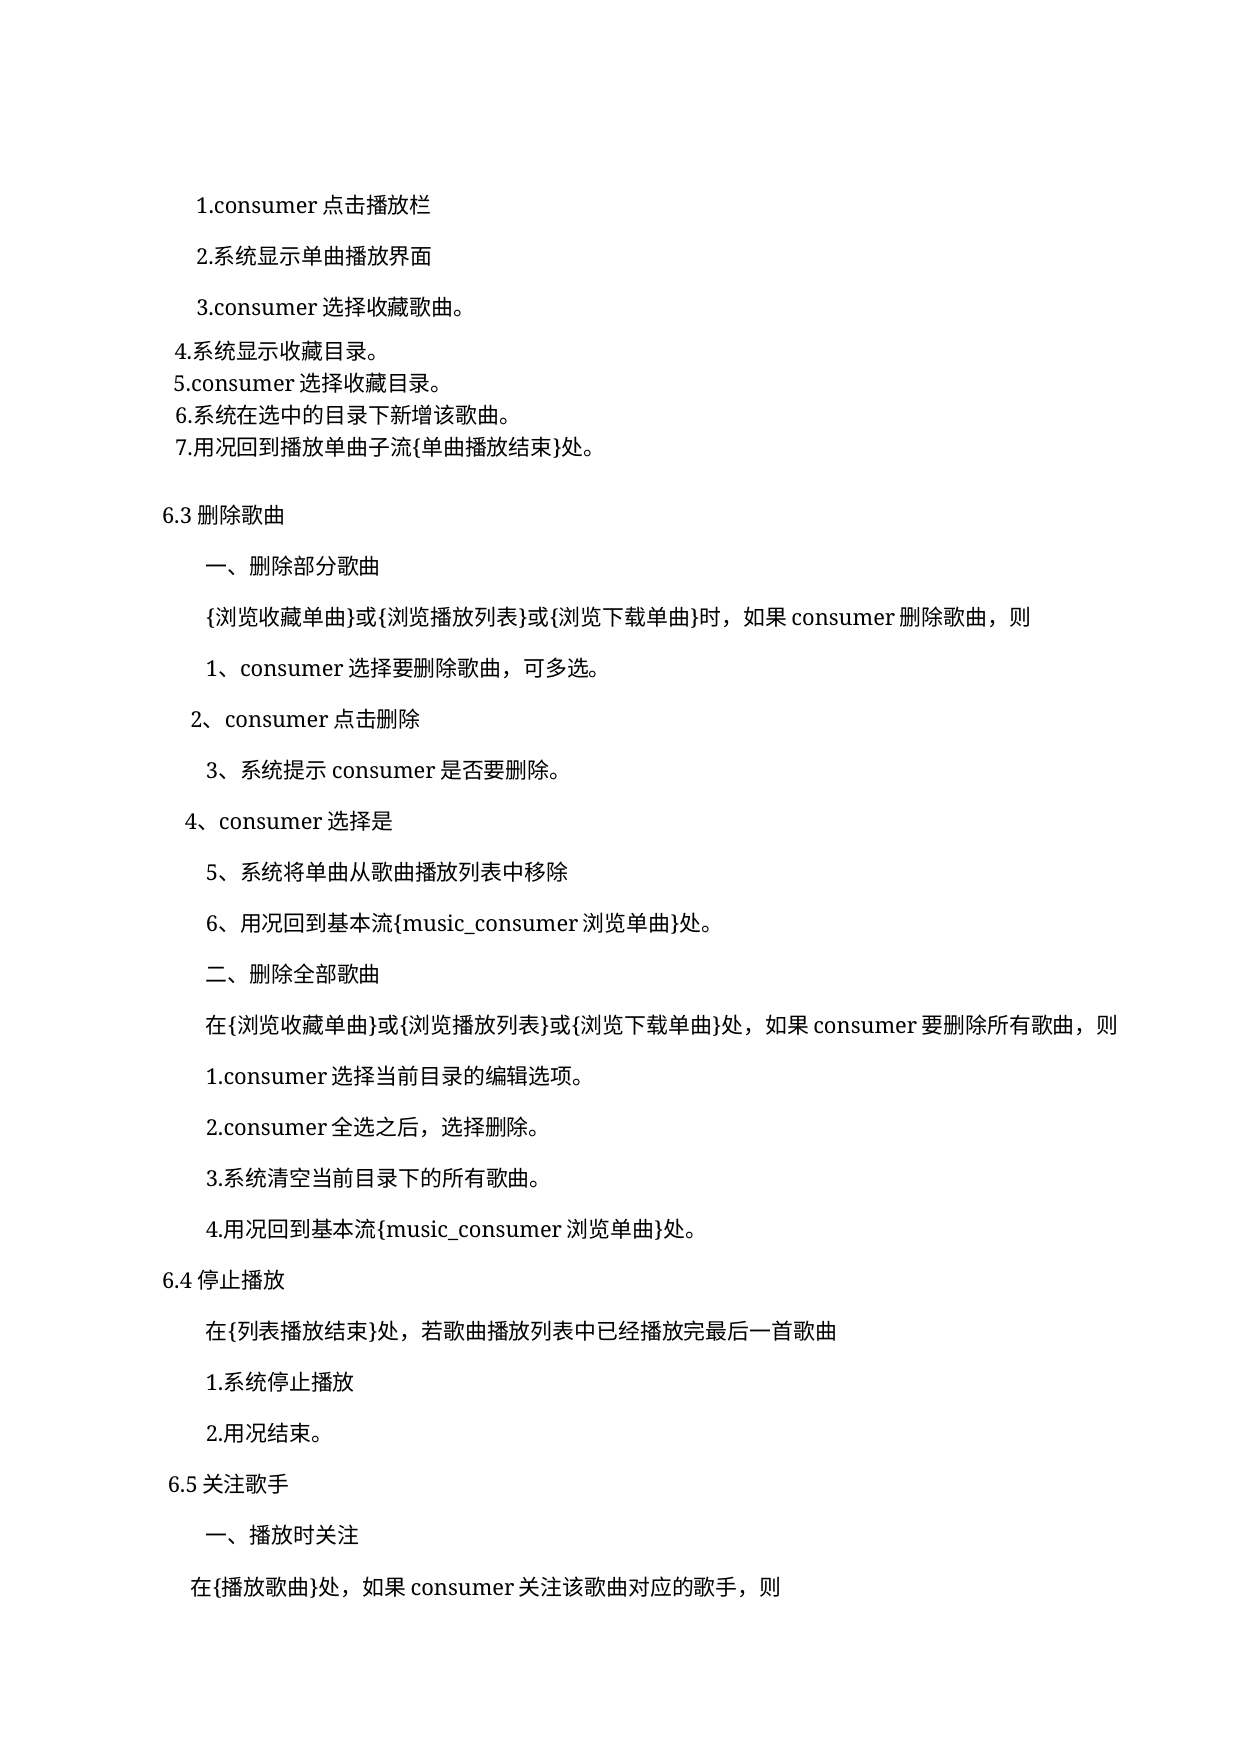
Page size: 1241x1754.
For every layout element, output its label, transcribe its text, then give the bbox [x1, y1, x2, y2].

text 一、删除部分歌曲 [118, 549, 1122, 580]
text 2.consumer全选之后，选择删除。 [118, 1110, 1122, 1142]
text 3.系统清空当前目录下的所有歌曲。 [118, 1161, 1122, 1193]
text {浏览收藏单曲}或{浏览播放列表}或{浏览下载单曲}时，如果consumer删除歌曲，则 [118, 600, 1122, 631]
text 6.3 删除歌曲 [118, 498, 1122, 529]
text 6.系统在选中的目录下新增该歌曲。 [118, 398, 1122, 429]
text 7.用况回到播放单曲子流{单曲播放结束}处。 [118, 429, 1122, 461]
text 2、consumer点击删除 [118, 702, 1122, 733]
text 5.consumer选择收藏目录。 [118, 366, 1122, 398]
text 6.5关注歌手 [118, 1467, 1122, 1499]
text 2.系统显示单曲播放界面 [118, 239, 1122, 270]
text 在{播放歌曲}处，如果consumer关注该歌曲对应的歌手，则 [118, 1569, 1122, 1601]
text 4.系统显示收藏目录。 [118, 334, 1122, 366]
text 4、consumer选择是 [118, 804, 1122, 836]
text 1.系统停止播放 [118, 1365, 1122, 1397]
text 6、用况回到基本流{music_consumer浏览单曲}处。 [118, 906, 1122, 938]
text 4.用况回到基本流{music_consumer浏览单曲}处。 [118, 1212, 1122, 1244]
text 一、播放时关注 [118, 1518, 1122, 1550]
text 1.consumer选择当前目录的编辑选项。 [118, 1059, 1122, 1091]
text 6.4 停止播放 [118, 1263, 1122, 1295]
text 5、系统将单曲从歌曲播放列表中移除 [118, 855, 1122, 887]
text 1.consumer点击播放栏 [118, 188, 1122, 219]
text 在{列表播放结束}处，若歌曲播放列表中已经播放完最后一首歌曲 [118, 1314, 1122, 1346]
text 3、系统提示consumer是否要删除。 [118, 753, 1122, 784]
text 3.consumer选择收藏歌曲。 [118, 290, 1122, 321]
text 1、consumer选择要删除歌曲，可多选。 [118, 651, 1122, 682]
text 在{浏览收藏单曲}或{浏览播放列表}或{浏览下载单曲}处，如果consumer要删除所有歌曲，则 [118, 1008, 1122, 1040]
text 二、删除全部歌曲 [118, 957, 1122, 989]
text 2.用况结束。 [118, 1416, 1122, 1448]
